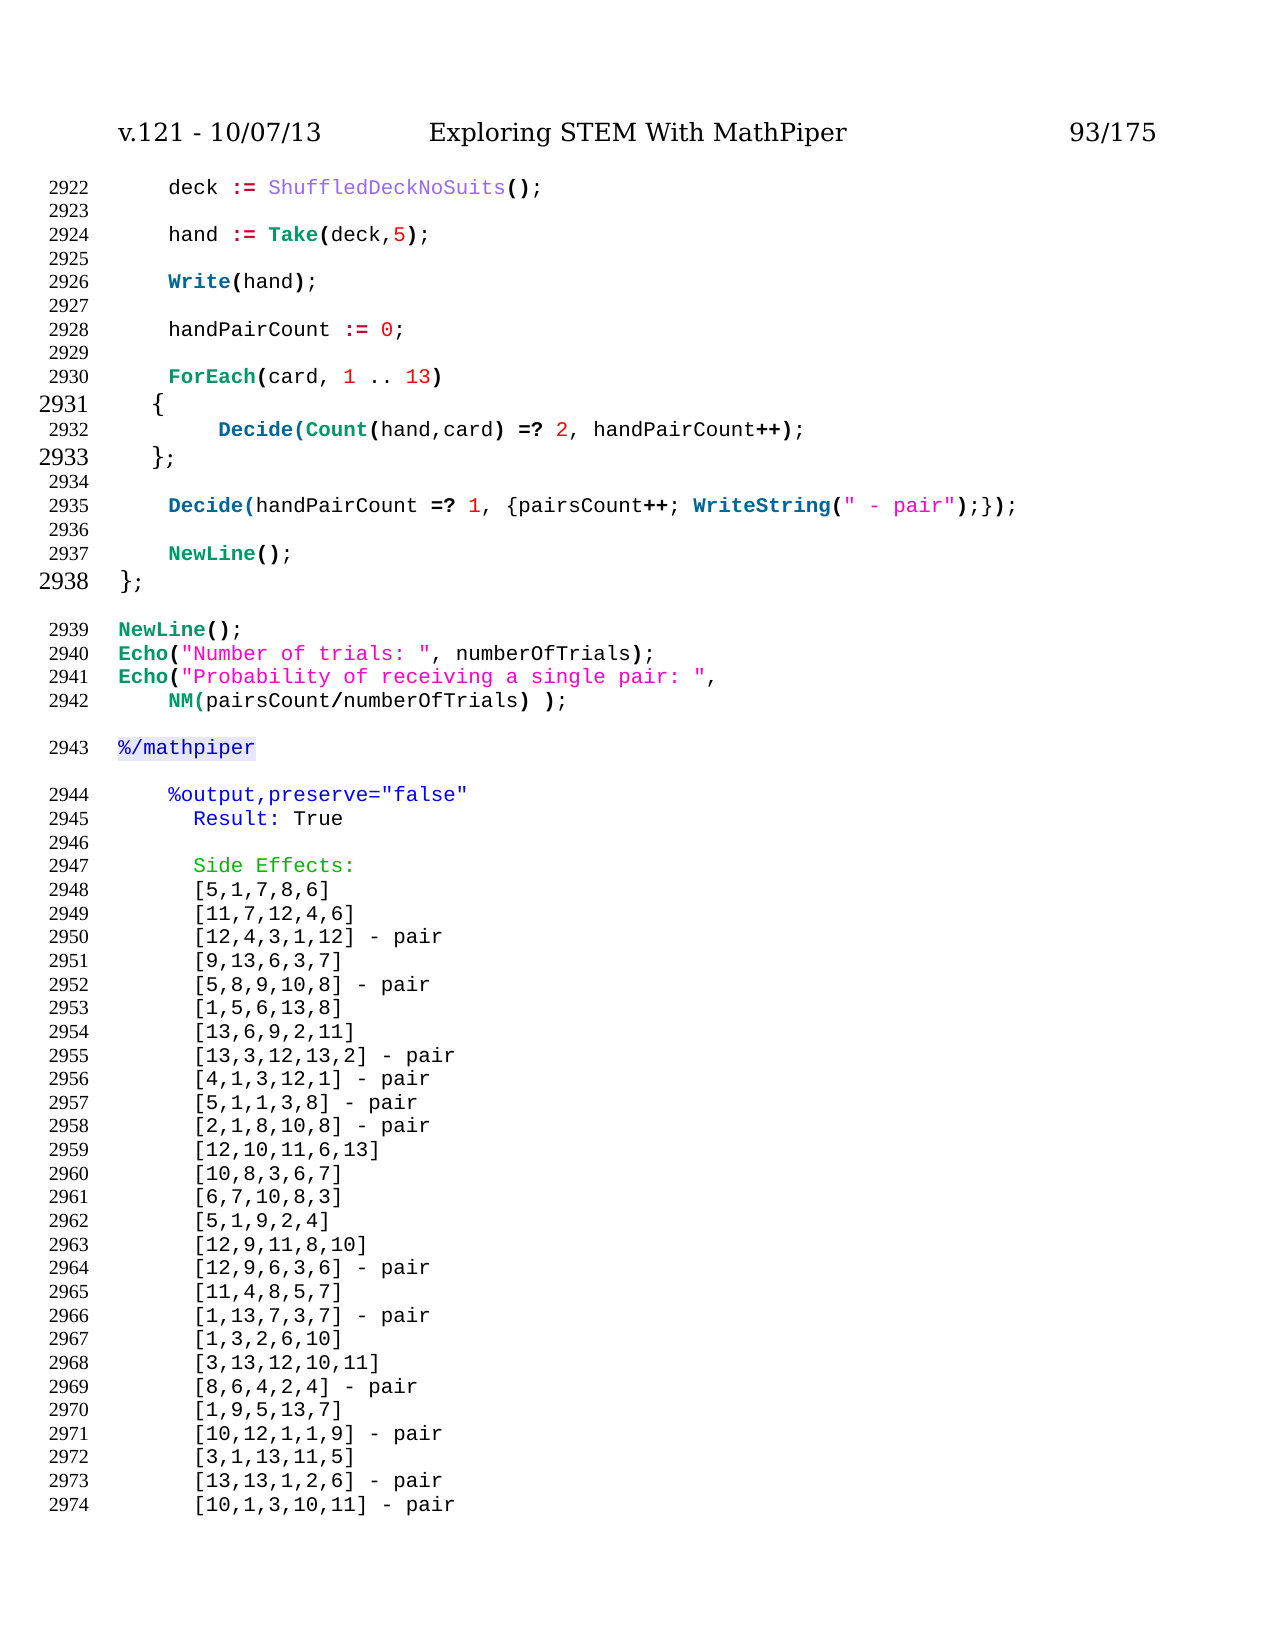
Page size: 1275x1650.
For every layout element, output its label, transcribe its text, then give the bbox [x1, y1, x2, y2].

text [2,1,8,10,8] - pair [118, 1116, 1157, 1139]
text [3,13,12,10,11] [118, 1352, 1157, 1376]
text [10,12,1,1,9] - pair [118, 1423, 1157, 1447]
text [1,3,2,6,10] [118, 1328, 1157, 1352]
text { [118, 389, 1157, 419]
text [12,10,11,6,13] [118, 1139, 1157, 1163]
text Write(hand); [118, 271, 1157, 295]
text [11,4,8,5,7] [118, 1281, 1157, 1305]
text [5,8,9,10,8] - pair [118, 974, 1157, 997]
text [5,1,7,8,6] [118, 879, 1157, 903]
text [4,1,3,12,1] - pair [118, 1068, 1157, 1092]
text [12,9,6,3,6] - pair [118, 1257, 1157, 1281]
text Echo("Number of trials: ", numberOfTrials); [118, 643, 1157, 666]
text [10,8,3,6,7] [118, 1163, 1157, 1186]
text [1,5,6,13,8] [118, 997, 1157, 1021]
text deck := ShuffledDeckNoSuits(); [118, 177, 1157, 200]
text }; [118, 442, 1157, 472]
text ForEach(card, 1 .. 13) [118, 366, 1157, 389]
text Echo("Probability of receiving a single pair: ", [118, 666, 1157, 690]
text Side Effects: [118, 855, 1157, 879]
text [1,13,7,3,7] - pair [118, 1305, 1157, 1328]
text %/mathpiper [118, 737, 1157, 761]
text hand := Take(deck,5); [118, 224, 1157, 248]
text Decide(Count(hand,card) =? 2, handPairCount++); [118, 419, 1157, 442]
text [5,1,1,3,8] - pair [118, 1092, 1157, 1116]
text [12,4,3,1,12] - pair [118, 926, 1157, 950]
text %output,preserve="false" [118, 784, 1157, 808]
text [6,7,10,8,3] [118, 1186, 1157, 1210]
text [12,9,11,8,10] [118, 1234, 1157, 1257]
text [10,1,3,10,11] - pair [118, 1494, 1157, 1517]
text Decide(handPairCount =? 1, {pairsCount++; WriteString(" - pair");}); [118, 495, 1157, 519]
text [11,7,12,4,6] [118, 903, 1157, 926]
text [5,1,9,2,4] [118, 1210, 1157, 1234]
text [13,6,9,2,11] [118, 1021, 1157, 1044]
text [9,13,6,3,7] [118, 950, 1157, 974]
text [13,3,12,13,2] - pair [118, 1044, 1157, 1068]
text [13,13,1,2,6] - pair [118, 1470, 1157, 1494]
text NewLine(); [118, 542, 1157, 566]
text handPairCount := 0; [118, 319, 1157, 342]
text }; [118, 566, 1157, 595]
text Result: True [118, 808, 1157, 832]
text NM(pairsCount/numberOfTrials) ); [118, 690, 1157, 713]
text NewLine(); [118, 619, 1157, 643]
text [3,1,13,11,5] [118, 1447, 1157, 1470]
text [1,9,5,13,7] [118, 1399, 1157, 1423]
text [8,6,4,2,4] - pair [118, 1376, 1157, 1399]
